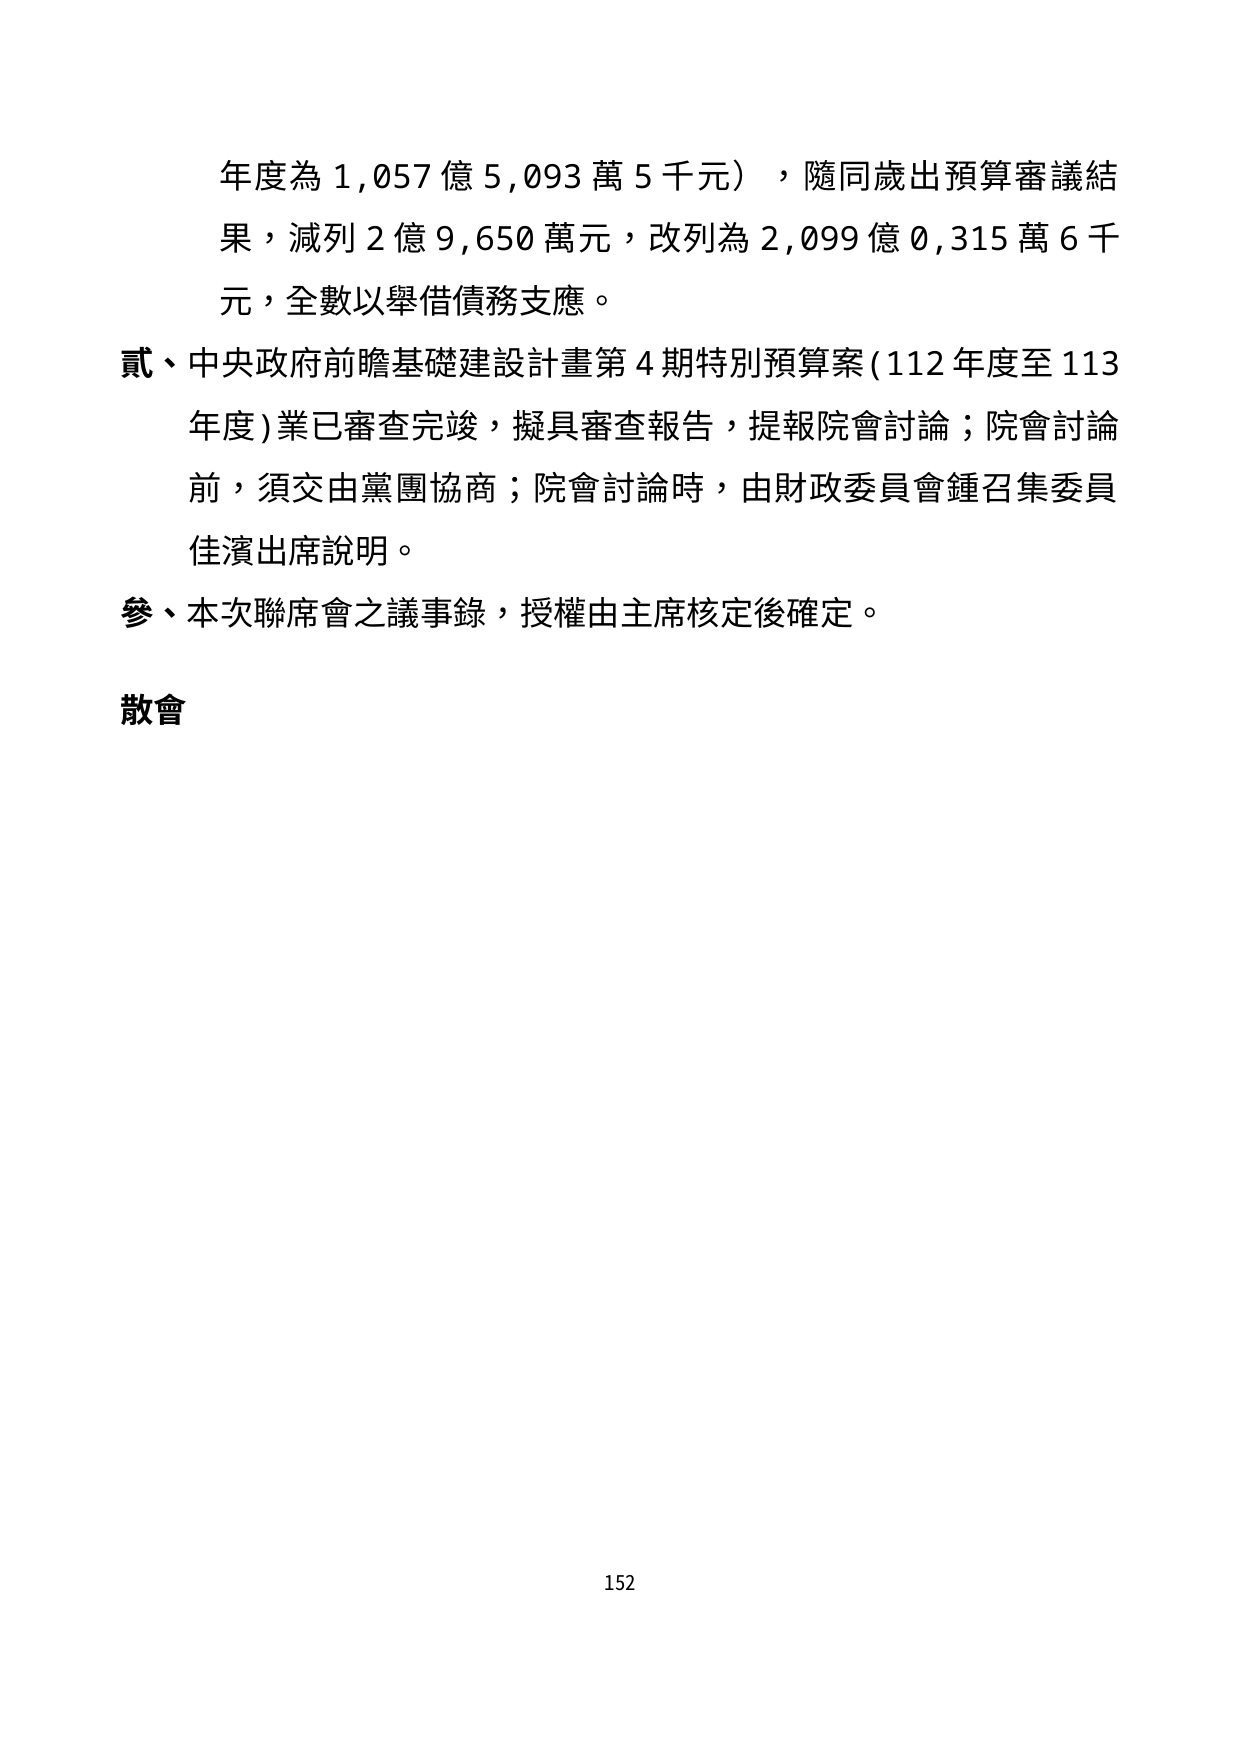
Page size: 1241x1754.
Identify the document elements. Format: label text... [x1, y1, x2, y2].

text 散會 [120, 666, 1120, 728]
text 參、本次聯席會之議事錄，授權由主席核定後確定。 [120, 569, 1120, 632]
text 貳、中央政府前瞻基礎建設計畫第4期特別預算案(112年度至113年度)業已審查完竣，擬具審查報告，提報院會討論；院會討論前，須交由黨團協商；院會討論時，由財政委員會鍾召集委員佳濱出席說明。 [120, 319, 1120, 569]
text 年度為1,057億5,093萬5千元），隨同歲出預算審議結果，減列2億9,650萬元，改列為2,099億0,315萬6千元，全數以舉借債務支應。 [152, 132, 1120, 319]
